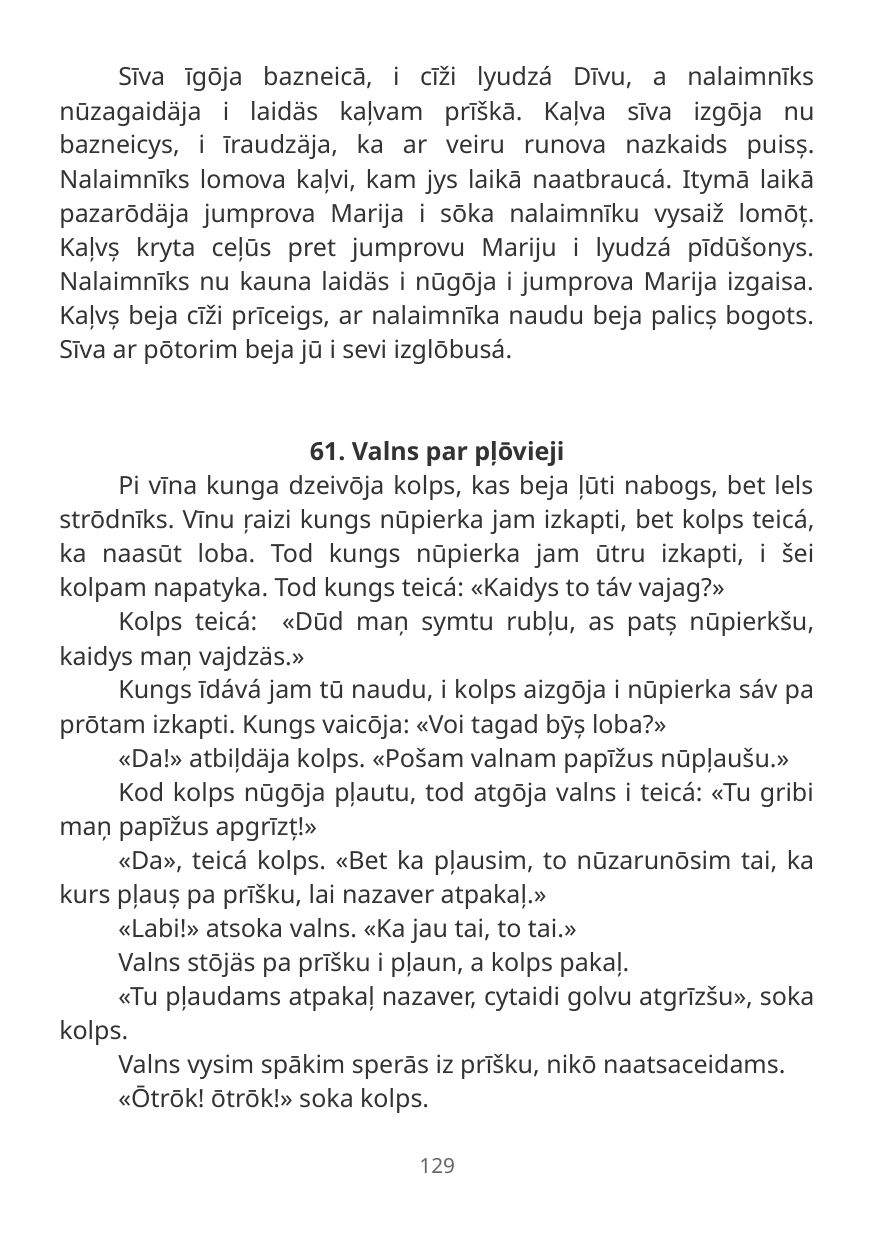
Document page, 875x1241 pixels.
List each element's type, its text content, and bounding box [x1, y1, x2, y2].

text Kod kolps nūgōja pļautu, tod atgōja valns i teicá: «Tu gribi maņ papīžus apgrīzț!» [59, 774, 815, 842]
text Kungs īdává jam tū naudu, i kolps aizgōja i nūpierka sáv pa prōtam izkapti. Kungs vaicōja: «Voi tagad bȳș loba?» [59, 672, 815, 740]
text Valns stōjäs pa prīšku i pļaun, a kolps pakaļ. [59, 945, 815, 979]
text «Labi!» atsoka valns. «Ka jau tai, to tai.» [59, 911, 815, 945]
text «Ōtrōk! ōtrōk!» soka kolps. [59, 1081, 815, 1115]
text Kolps teicá: «Dūd maņ symtu rubļu, as patș nūpierkšu, kaidys maņ vajdzäs.» [59, 604, 815, 672]
text «Tu pļaudams atpakaļ nazaver, cytaidi golvu atgrīzšu», soka kolps. [59, 979, 815, 1047]
text Pi vīna kunga dzeivōja kolps, kas beja ļūti nabogs, bet lels strōdnīks. Vīnu ŗaizi kungs nūpierka jam izkapti, bet kolps teicá, ka naasūt loba. Tod kungs nūpierka jam ūtru izkapti, i šei kolpam napatyka. Tod kungs teicá: «Kaidys to táv vajag?» [59, 468, 815, 604]
text Sīva īgōja bazneicā, i cīži lyudzá Dīvu, a nalaimnīks nūzagaidäja i laidäs kaļvam prīškā. Kaļva sīva izgōja nu bazneicys, i īraudzäja, ka ar veiru runova nazkaids puisș. Nalaimnīks lomova kaļvi, kam jys laikā naatbraucá. Itymā laikā pazarōdäja jumprova Marija i sōka nalaimnīku vysaiž lomōț. Kaļvș kryta ceļūs pret jumprovu Mariju i lyudzá pīdūšonys. Nalaimnīks nu kauna laidäs i nūgōja i jumprova Marija izgaisa. Kaļvș beja cīži prīceigs, ar nalaimnīka naudu beja palicș bogots. Sīva ar pōtorim beja jū i sevi izglōbusá. [59, 59, 815, 366]
text Valns vysim spākim sperās iz prīšku, nikō naatsaceidams. [59, 1047, 815, 1081]
text «Da!» atbiļdäja kolps. «Pošam valnam papīžus nūpļaušu.» [59, 740, 815, 774]
text 61. Valns par pļōvieji [59, 434, 815, 468]
text «Da», teicá kolps. «Bet ka pļausim, to nūzarunōsim tai, ka kurs pļauș pa prīšku, lai nazaver atpakaļ.» [59, 842, 815, 911]
